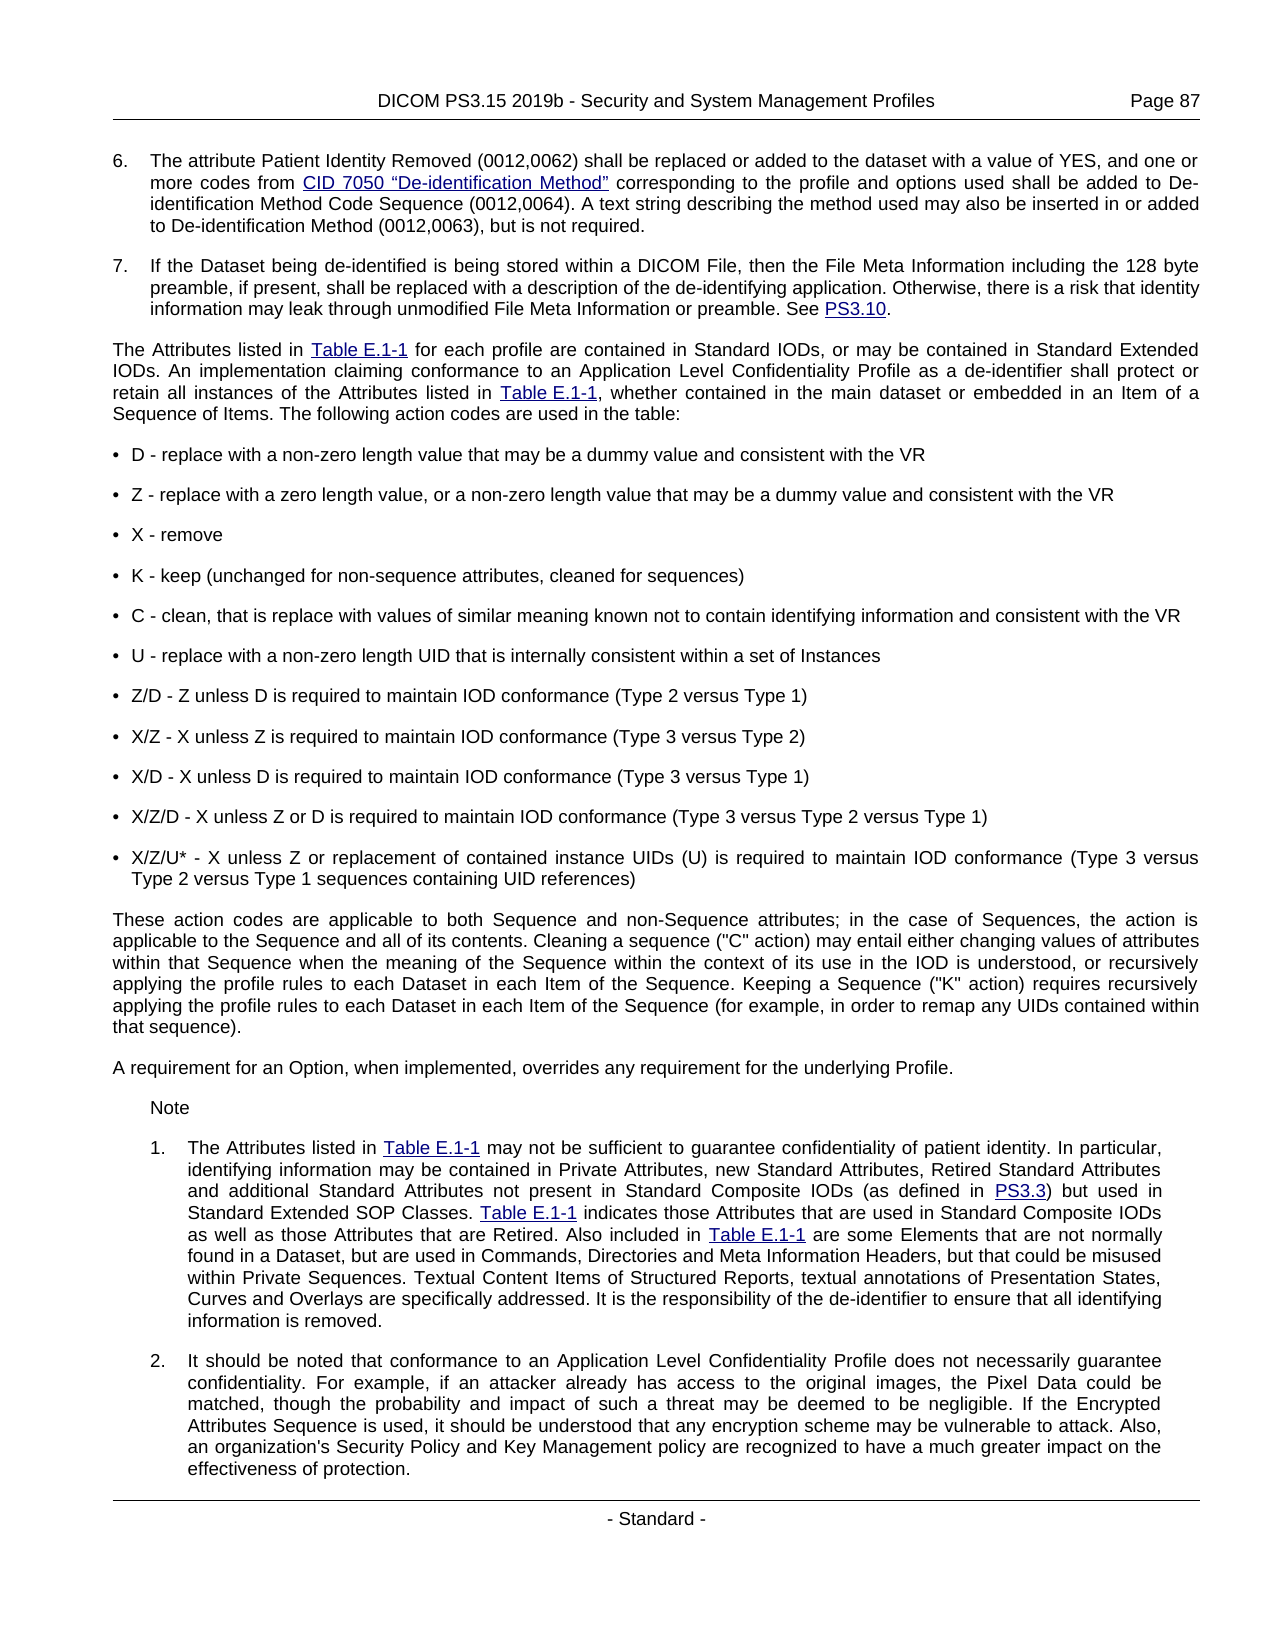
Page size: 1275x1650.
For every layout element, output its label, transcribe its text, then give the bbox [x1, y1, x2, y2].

text • C - clean, that is replace with values of similar meaning known not to contain identifying information and consistent with the VR [112, 605, 1200, 626]
text These action codes are applicable to both Sequence and non-Sequence attributes; in the case of Sequences, the action is applicable to the Sequence and all of its contents. Cleaning a sequence ("C" action) may entail either changing values of attributes within that Sequence when the meaning of the Sequence within the context of its use in the IOD is understood, or recursively applying the profile rules to each Dataset in each Item of the Sequence. Keeping a Sequence ("K" action) requires recursively applying the profile rules to each Dataset in each Item of the Sequence (for example, in order to remap any UIDs contained within that sequence). [112, 908, 1200, 1038]
text • U - replace with a non-zero length UID that is internally consistent within a set of Instances [112, 645, 1200, 667]
text 6. The attribute Patient Identity Removed (0012,0062) shall be replaced or added to the dataset with a value of YES, and one or more codes from CID 7050 “De-identification Method” corresponding to the profile and options used shall be added to De-identification Method Code Sequence (0012,0064). A text string describing the method used may also be inserted in or added to De-identification Method (0012,0063), but is not required. [112, 150, 1200, 236]
text • X/Z/U* - X unless Z or replacement of contained instance UIDs (U) is required to maintain IOD conformance (Type 3 versus Type 2 versus Type 1 sequences containing UID references) [112, 847, 1200, 890]
text • X/Z/D - X unless Z or D is required to maintain IOD conformance (Type 3 versus Type 2 versus Type 1) [112, 806, 1200, 828]
text Note [150, 1097, 1162, 1118]
text 2. It should be noted that conformance to an Application Level Confidentiality Profile does not necessarily guarantee confidentiality. For example, if an attacker already has access to the original images, the Pixel Data could be matched, though the probability and impact of such a threat may be deemed to be negligible. If the Encrypted Attributes Sequence is used, it should be understood that any encryption scheme may be vulnerable to attack. Also, an organization's Security Policy and Key Management policy are recognized to have a much greater impact on the effectiveness of protection. [150, 1350, 1162, 1479]
text 1. The Attributes listed in Table E.1-1 may not be sufficient to guarantee confidentiality of patient identity. In particular, identifying information may be contained in Private Attributes, new Standard Attributes, Retired Standard Attributes and additional Standard Attributes not present in Standard Composite IODs (as defined in PS3.3) but used in Standard Extended SOP Classes. Table E.1-1 indicates those Attributes that are used in Standard Composite IODs as well as those Attributes that are Retired. Also included in Table E.1-1 are some Elements that are not normally found in a Dataset, but are used in Commands, Directories and Meta Information Headers, but that could be misused within Private Sequences. Textual Content Items of Structured Reports, textual annotations of Presentation States, Curves and Overlays are specifically addressed. It is the responsibility of the de-identifier to ensure that all identifying information is removed. [150, 1137, 1162, 1331]
text • Z/D - Z unless D is required to maintain IOD conformance (Type 2 versus Type 1) [112, 685, 1200, 707]
text • Z - replace with a zero length value, or a non-zero length value that may be a dummy value and consistent with the VR [112, 484, 1200, 505]
text 7. If the Dataset being de-identified is being stored within a DICOM File, then the File Meta Information including the 128 byte preamble, if present, shall be replaced with a description of the de-identifying application. Otherwise, there is a risk that identity information may leak through unmodified File Meta Information or preamble. See PS3.10. [112, 255, 1200, 320]
text A requirement for an Option, when implemented, overrides any requirement for the underlying Profile. [112, 1057, 1200, 1078]
text • X - remove [112, 524, 1200, 546]
text The Attributes listed in Table E.1-1 for each profile are contained in Standard IODs, or may be contained in Standard Extended IODs. An implementation claiming conformance to an Application Level Confidentiality Profile as a de-identifier shall protect or retain all instances of the Attributes listed in Table E.1-1, whether contained in the main dataset or embedded in an Item of a Sequence of Items. The following action codes are used in the table: [112, 338, 1200, 425]
text • X/D - X unless D is required to maintain IOD conformance (Type 3 versus Type 1) [112, 766, 1200, 787]
text • K - keep (unchanged for non-sequence attributes, cleaned for sequences) [112, 564, 1200, 586]
text • D - replace with a non-zero length value that may be a dummy value and consistent with the VR [112, 443, 1200, 465]
text • X/Z - X unless Z is required to maintain IOD conformance (Type 3 versus Type 2) [112, 726, 1200, 747]
